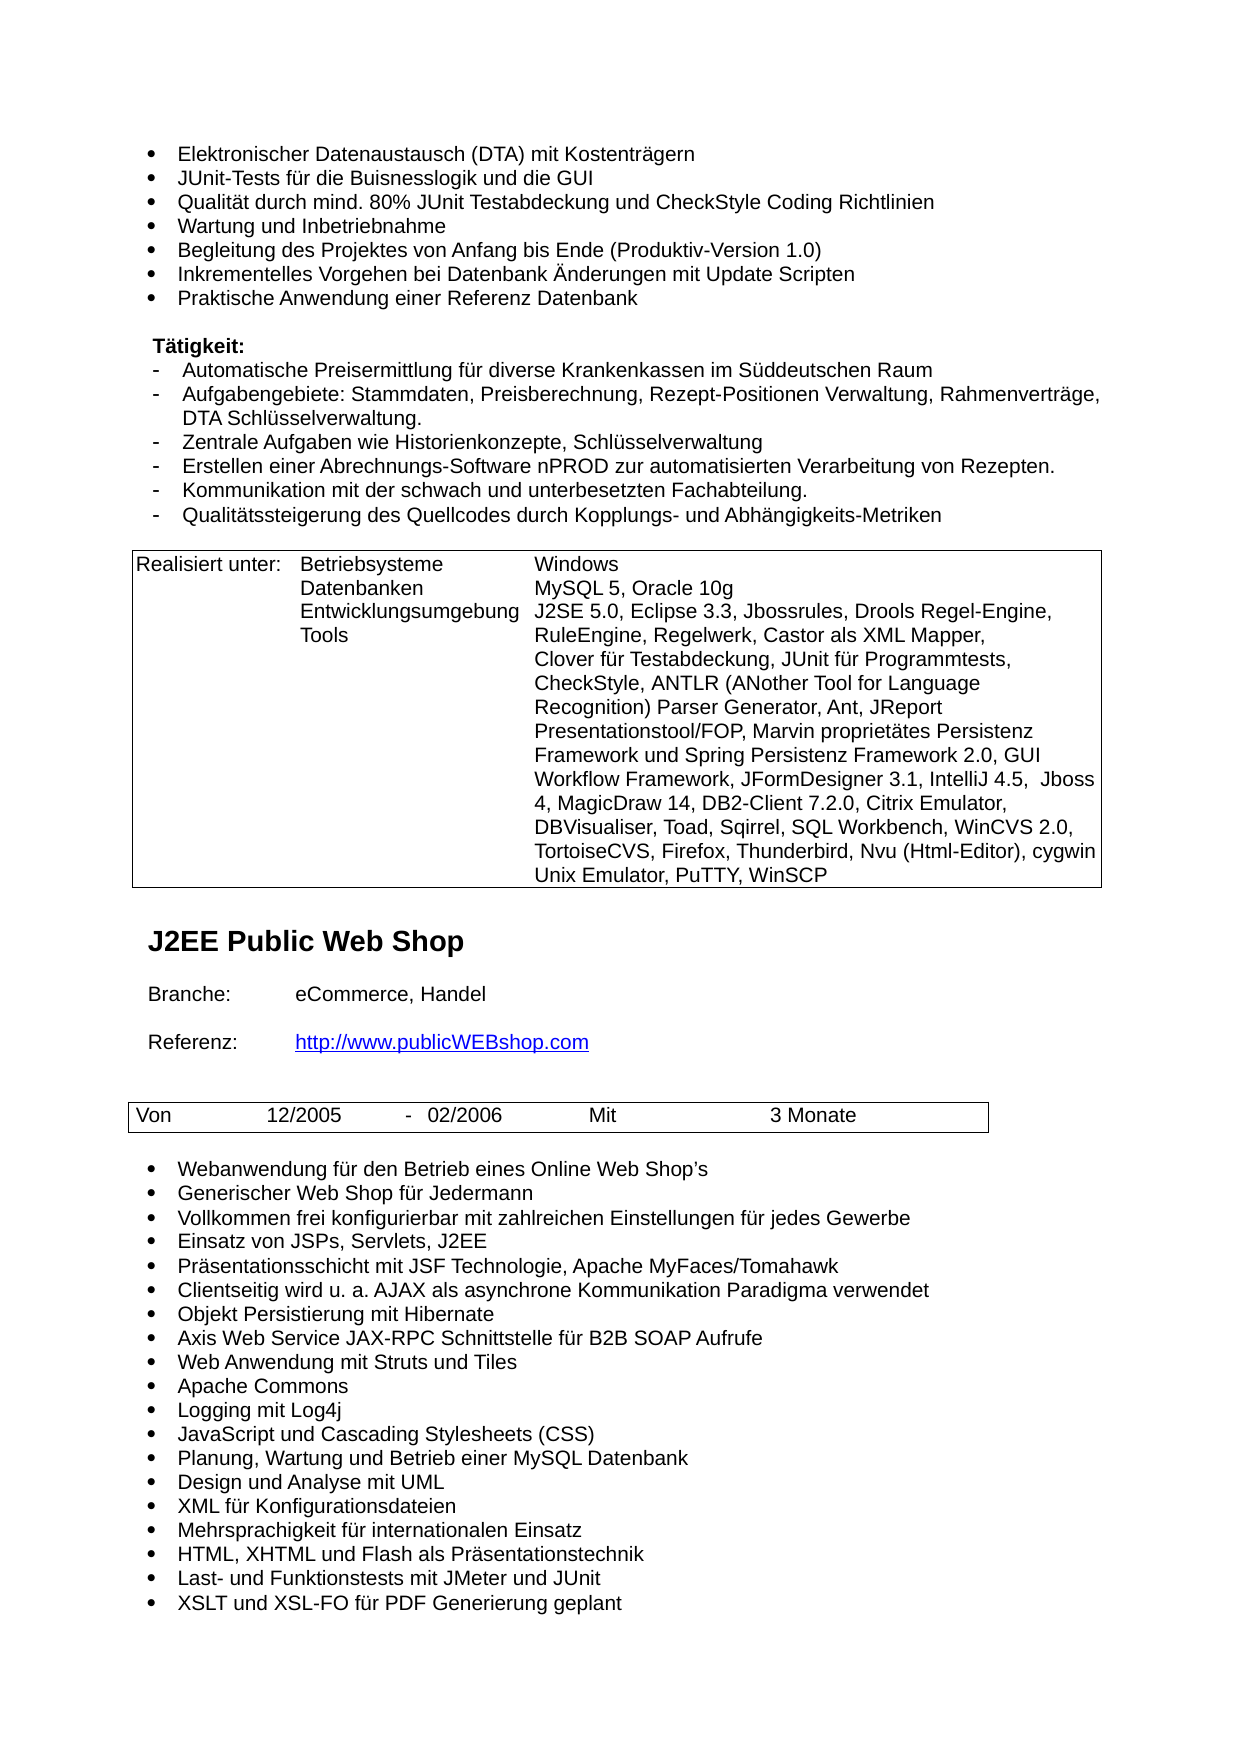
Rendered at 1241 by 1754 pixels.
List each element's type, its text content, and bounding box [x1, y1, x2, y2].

list Vollkommen frei konfigurierbar mit zahlreichen Einstellungen für jedes Gewerbe [148, 1205, 1110, 1229]
list JUnit-Tests für die Buisnesslogik und die GUI [148, 166, 1110, 190]
table_header Von [129, 1103, 259, 1132]
list XSLT und XSL-FO für PDF Generierung geplant [148, 1590, 1110, 1614]
table_header 02/2006 [420, 1103, 581, 1132]
list Elektronischer Datenaustausch (DTA) mit Kostenträgern [148, 142, 1110, 166]
table_header Windows MySQL 5, Oracle 10g [531, 551, 1101, 599]
list JavaScript und Cascading Stylesheets (CSS) [148, 1422, 1110, 1446]
list Qualität durch mind. 80% JUnit Testabdeckung und CheckStyle Coding Richtlinien [148, 190, 1110, 214]
list Qualitätssteigerung des Quellcodes durch Kopplungs- und Abhängigkeits-Metriken [152, 502, 1110, 526]
list Inkrementelles Vorgehen bei Datenbank Änderungen mit Update Scripten [148, 262, 1110, 286]
list Kommunikation mit der schwach und unterbesetzten Fachabteilung. [152, 478, 1110, 502]
list Web Anwendung mit Struts und Tiles [148, 1350, 1110, 1374]
table_cell [133, 599, 297, 887]
list Apache Commons [148, 1374, 1110, 1398]
table_cell J2SE 5.0, Eclipse 3.3, Jbossrules, Drools Regel-Engine, RuleEngine, Regelwerk, Castor als XML Mapper, Clover für Testabdeckung, JUnit für Programmtests, CheckStyle, ANTLR (ANother Tool for Language Recognition) Parser Generator, Ant, JReport Presentationstool/FOP, Marvin proprietätes Persistenz Framework und Spring Persistenz Framework 2.0, GUI Workflow Framework, JFormDesigner 3.1, IntelliJ 4.5, Jboss 4, MagicDraw 14, DB2-Client 7.2.0, Citrix Emulator, DBVisualiser, Toad, Sqirrel, SQL Workbench, WinCVS 2.0, TortoiseCVS, Firefox, Thunderbird, Nvu (Html-Editor), cygwin Unix Emulator, PuTTY, WinSCP [531, 599, 1101, 887]
list Axis Web Service JAX-RPC Schnittstelle für B2B SOAP Aufrufe [148, 1326, 1110, 1350]
list Generischer Web Shop für Jedermann [148, 1181, 1110, 1205]
subtitle J2EE Public Web Shop [148, 924, 1110, 958]
text Tätigkeit: [152, 334, 1110, 358]
list Last- und Funktionstests mit JMeter und JUnit [148, 1566, 1110, 1590]
list Praktische Anwendung einer Referenz Datenbank [148, 286, 1110, 310]
list Objekt Persistierung mit Hibernate [148, 1302, 1110, 1326]
list Design und Analyse mit UML [148, 1470, 1110, 1494]
list Zentrale Aufgaben wie Historienkonzepte, Schlüsselverwaltung [152, 430, 1110, 454]
text Referenz: http://www.publicWEBshop.com [148, 1030, 1110, 1054]
list Webanwendung für den Betrieb eines Online Web Shop’s [148, 1157, 1110, 1181]
text Branche: eCommerce, Handel [148, 982, 1110, 1006]
list Einsatz von JSPs, Servlets, J2EE [148, 1229, 1110, 1253]
list Mehrsprachigkeit für internationalen Einsatz [148, 1518, 1110, 1542]
list Logging mit Log4j [148, 1398, 1110, 1422]
list Automatische Preisermittlung für diverse Krankenkassen im Süddeutschen Raum [152, 358, 1110, 382]
table_header Realisiert unter: [133, 551, 297, 599]
list Wartung und Inbetriebnahme [148, 214, 1110, 238]
table_header - [398, 1103, 420, 1132]
list XML für Konfigurationsdateien [148, 1494, 1110, 1518]
table_cell Entwicklungsumgebung Tools [297, 599, 531, 887]
list Planung, Wartung und Betrieb einer MySQL Datenbank [148, 1446, 1110, 1470]
list HTML, XHTML und Flash als Präsentationstechnik [148, 1542, 1110, 1566]
list Clientseitig wird u. a. AJAX als asynchrone Kommunikation Paradigma verwendet [148, 1277, 1110, 1302]
table_header Mit [581, 1103, 762, 1132]
table_header 12/2005 [259, 1103, 398, 1132]
list Erstellen einer Abrechnungs-Software nPROD zur automatisierten Verarbeitung von Rezepten. [152, 454, 1110, 478]
list Aufgabengebiete: Stammdaten, Preisberechnung, Rezept-Positionen Verwaltung, Rahmenverträge, DTA Schlüsselverwaltung. [152, 382, 1110, 430]
list Präsentationsschicht mit JSF Technologie, Apache MyFaces/Tomahawk [148, 1253, 1110, 1277]
table_header Betriebsysteme Datenbanken [297, 551, 531, 599]
list Begleitung des Projektes von Anfang bis Ende (Produktiv-Version 1.0) [148, 238, 1110, 262]
table_header 3 Monate [763, 1103, 988, 1132]
